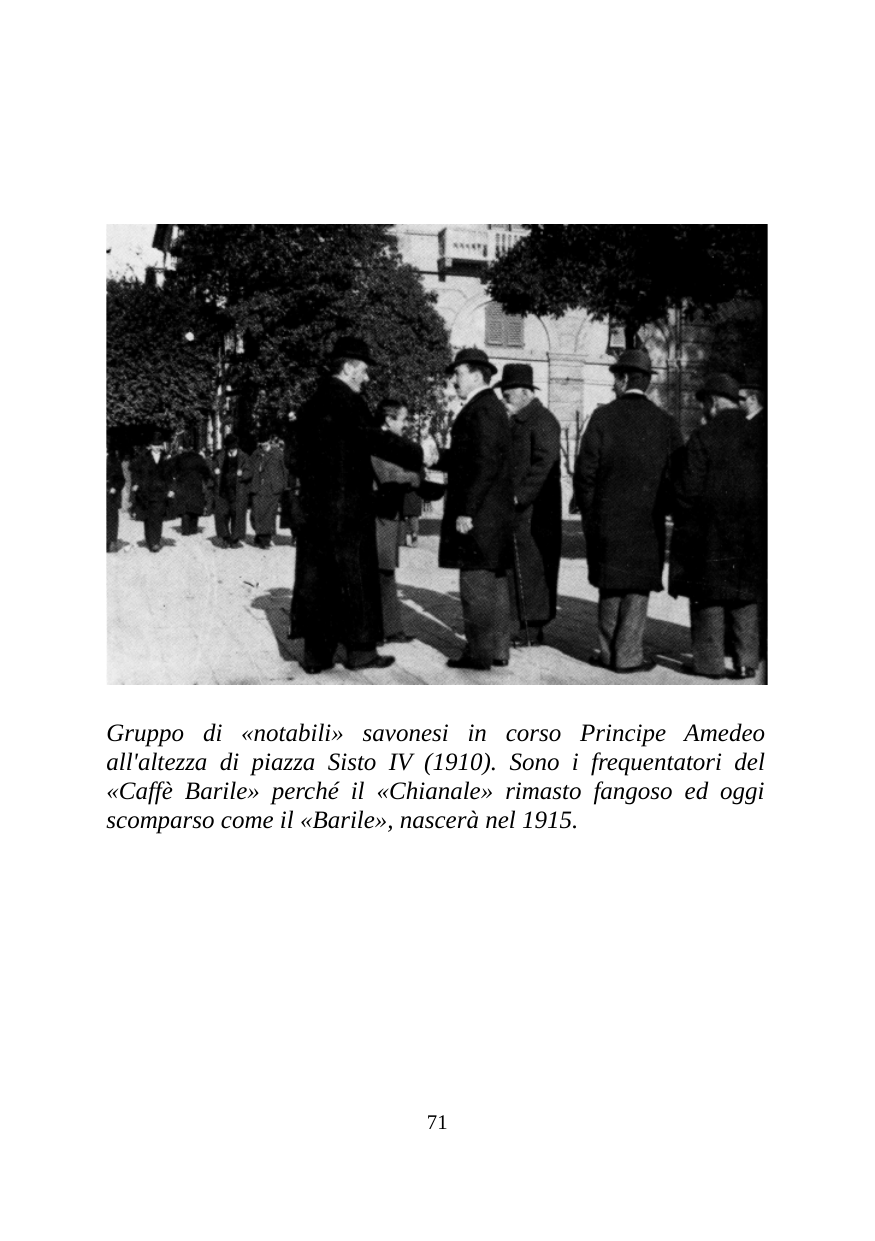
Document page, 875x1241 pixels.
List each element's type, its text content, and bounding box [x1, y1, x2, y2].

picture [106, 224, 768, 685]
table_cell Gruppo di «notabili» savonesi in corso Principe Amedeo all'altezza di piazza Sisto IV (1910). Sono i frequentatori del «Caffè Barile» perché il «Chianale» rimasto fangoso ed oggi scomparso come il «Barile», nascerà nel 1915. [106, 719, 768, 833]
table_header [106, 685, 768, 718]
